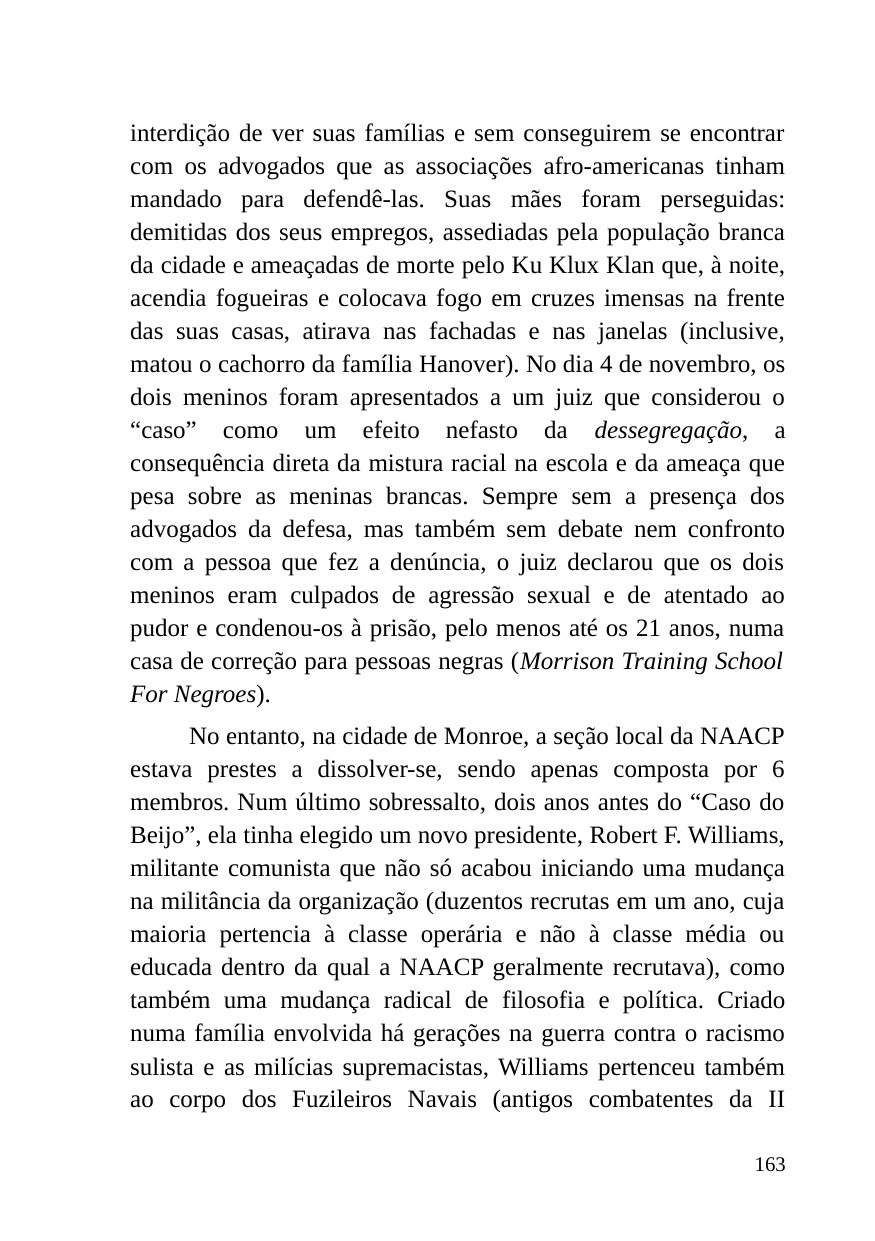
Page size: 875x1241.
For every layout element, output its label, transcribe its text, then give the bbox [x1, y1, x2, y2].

text No entanto, na cidade de Monroe, a seção local da NAACP estava prestes a dissolver-se, sendo apenas composta por 6 membros. Num último sobressalto, dois anos antes do “Caso do Beijo”, ela tinha elegido um novo presidente, Robert F. Williams, militante comunista que não só acabou iniciando uma mudança na militância da organização (duzentos recrutas em um ano, cuja maioria pertencia à classe operária e não à classe média ou educada dentro da qual a NAACP geralmente recrutava), como também uma mudança radical de filosofia e política. Criado numa família envolvida há gerações na guerra contra o racismo sulista e as milícias supremacistas, Williams pertenceu também ao corpo dos Fuzileiros Navais (antigos combatentes da II [130, 721, 786, 1113]
text interdição de ver suas famílias e sem conseguirem se encontrar com os advogados que as associações afro-americanas tinham mandado para defendê-las. Suas mães foram perseguidas: demitidas dos seus empregos, assediadas pela população branca da cidade e ameaçadas de morte pelo Ku Klux Klan que, à noite, acendia fogueiras e colocava fogo em cruzes imensas na frente das suas casas, atirava nas fachadas e nas janelas (inclusive, matou o cachorro da família Hanover). No dia 4 de novembro, os dois meninos foram apresentados a um juiz que considerou o “caso” como um efeito nefasto da dessegregação, a consequência direta da mistura racial na escola e da ameaça que pesa sobre as meninas brancas. Sempre sem a presença dos advogados da defesa, mas também sem debate nem confronto com a pessoa que fez a denúncia, o juiz declarou que os dois meninos eram culpados de agressão sexual e de atentado ao pudor e condenou-os à prisão, pelo menos até os 21 anos, numa casa de correção para pessoas negras (Morrison Training School For Negroes). [130, 118, 786, 708]
